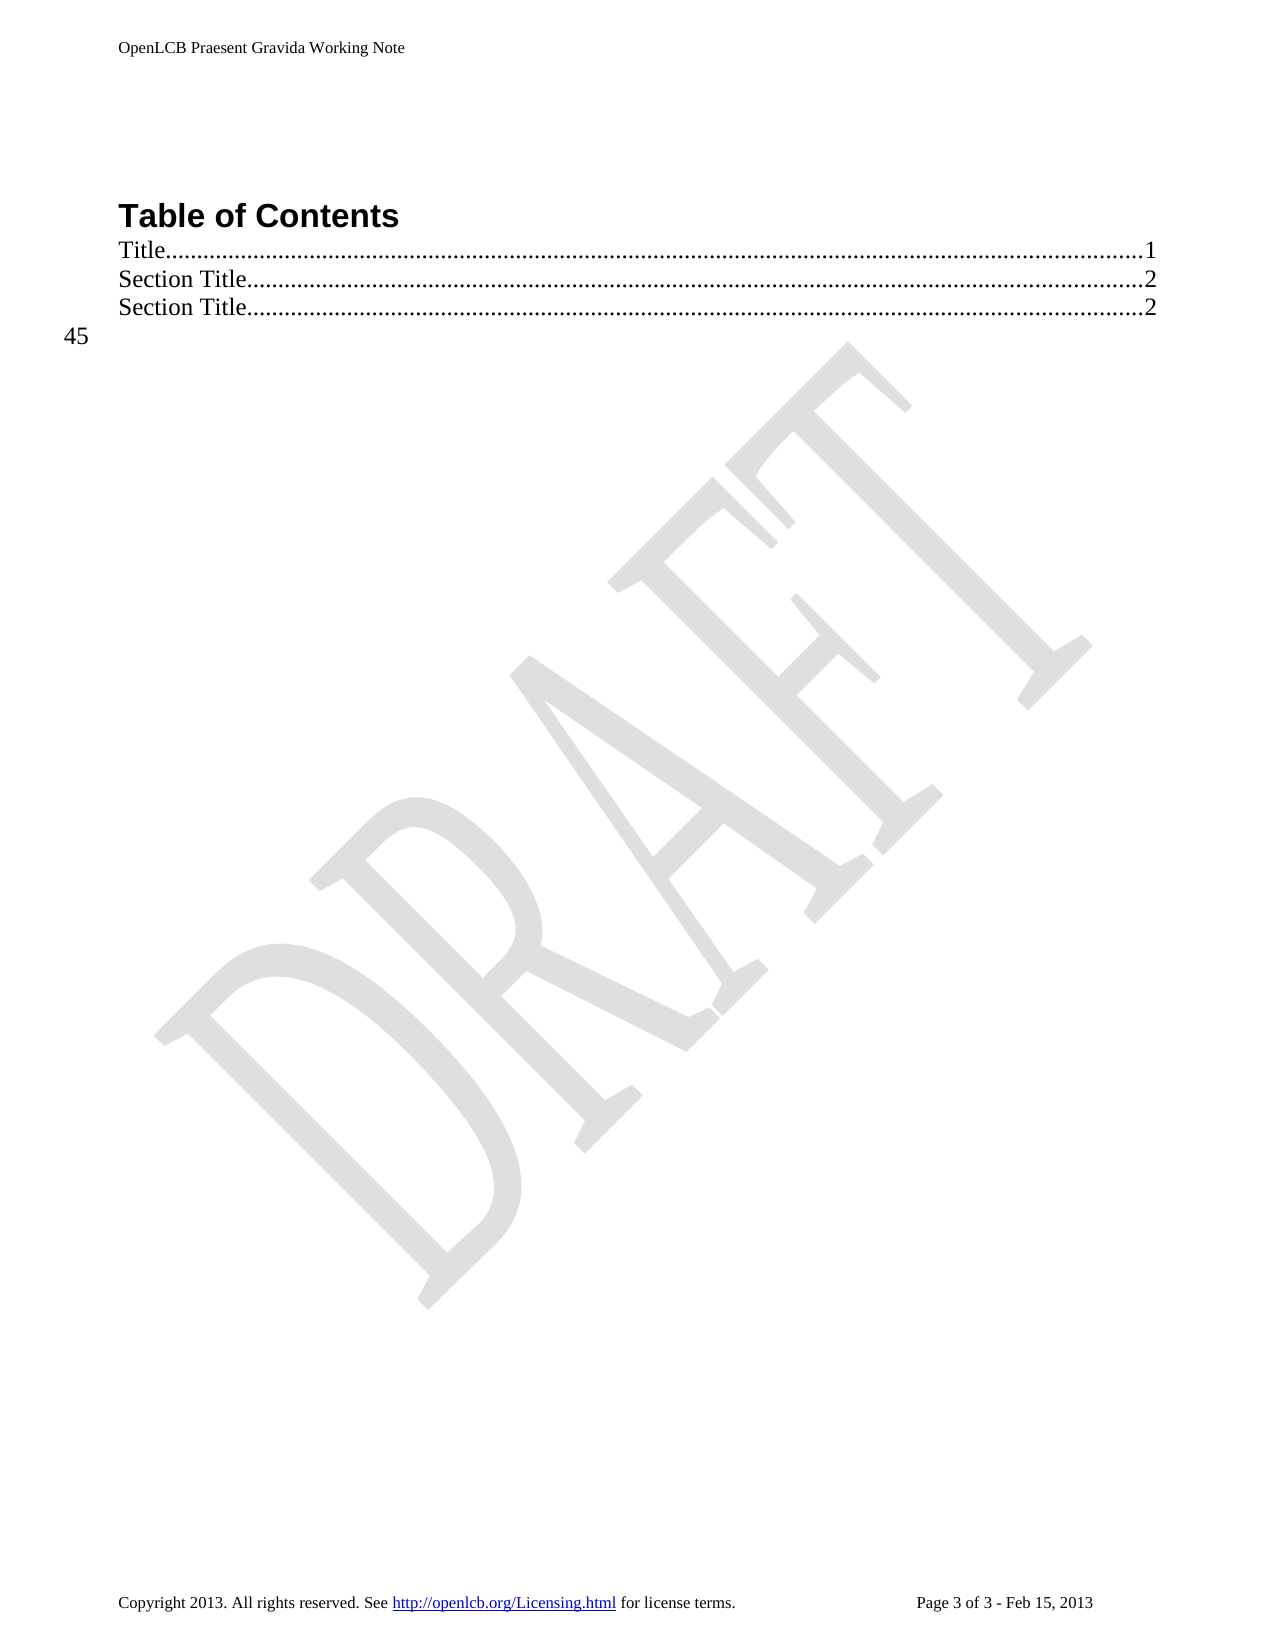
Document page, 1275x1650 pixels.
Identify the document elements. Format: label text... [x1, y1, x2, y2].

text Section Title 2 [118, 264, 1157, 292]
text Title 1 [118, 235, 1157, 264]
text Section Title 2 [118, 292, 1157, 321]
subtitle Table of Contents [118, 196, 1157, 235]
